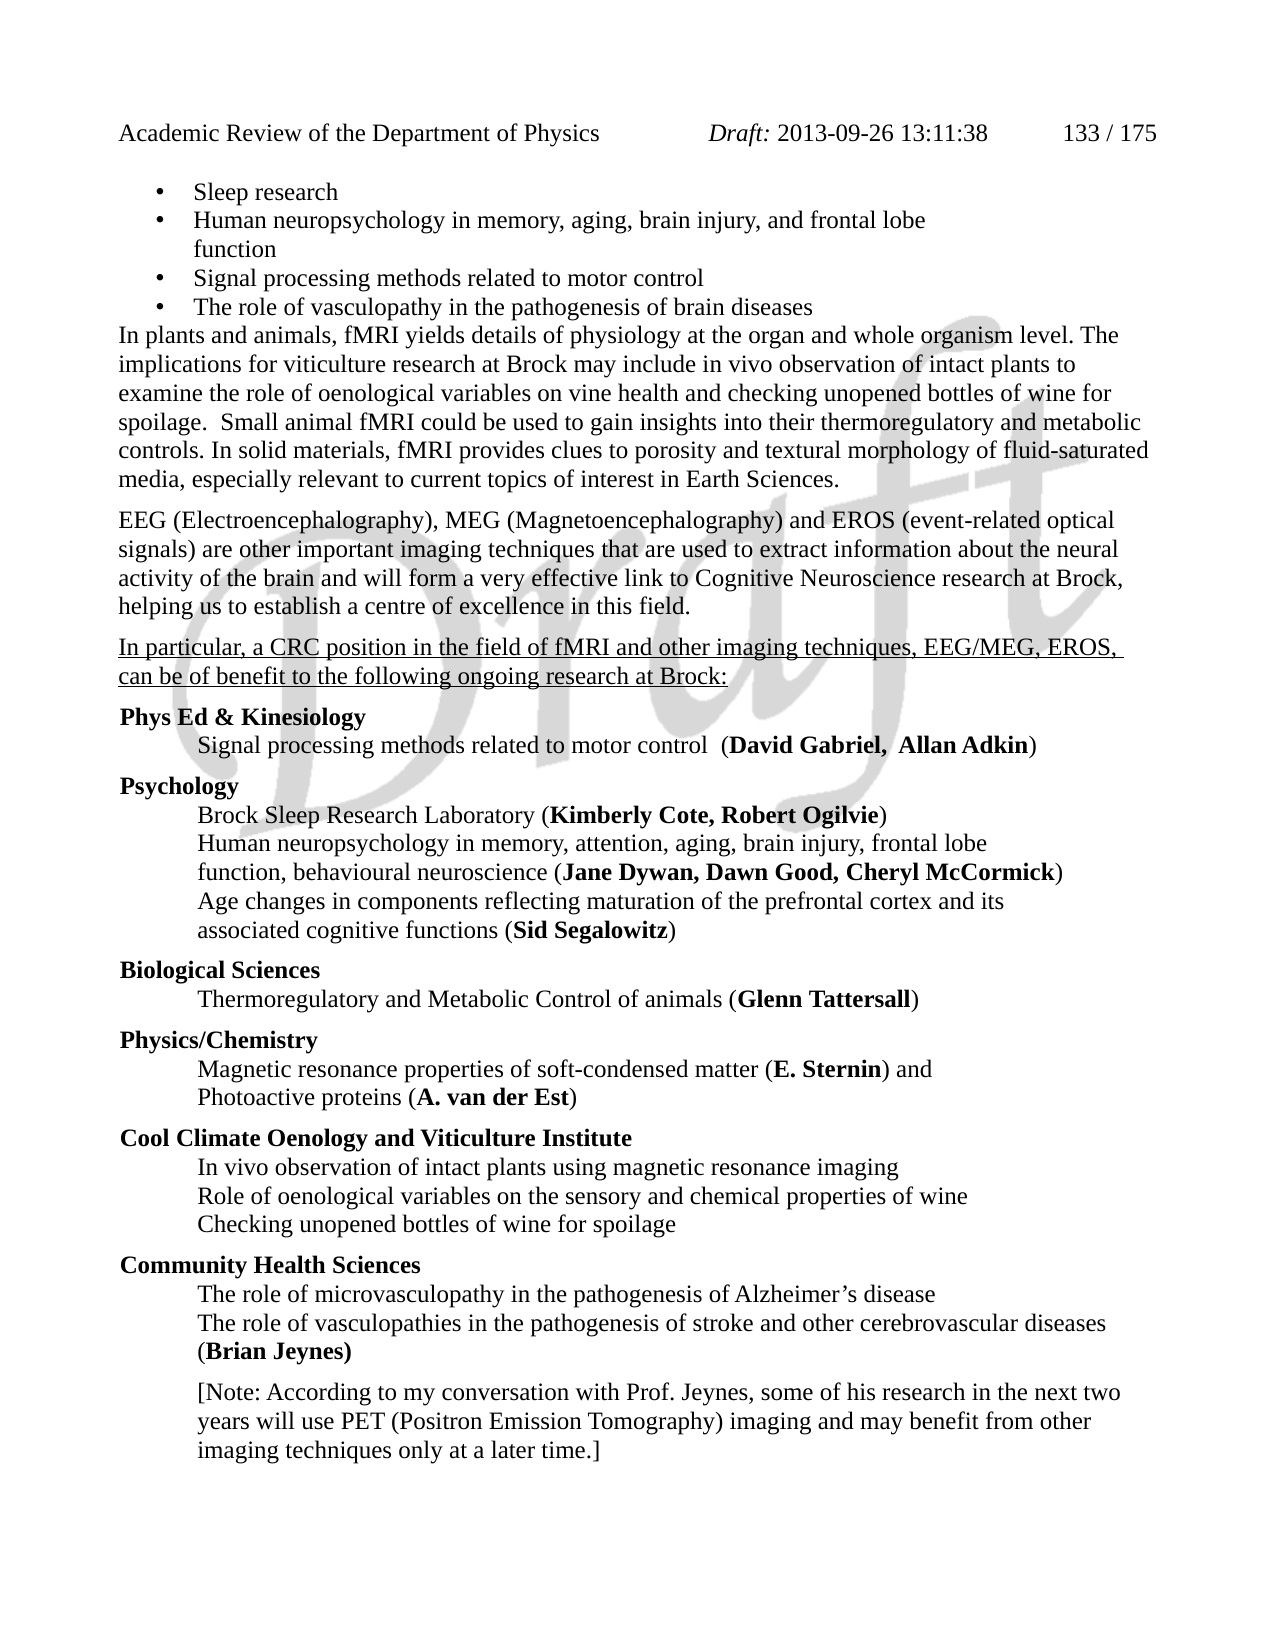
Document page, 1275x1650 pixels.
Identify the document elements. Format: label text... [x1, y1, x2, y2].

list The role of vasculopathy in the pathogenesis of brain diseases [156, 292, 1157, 321]
text Community Health Sciences The role of microvasculopathy in the pathogenesis of Alzheimer’s disease The role of vasculopathies in the pathogenesis of stroke and other cerebrovascular diseases (Brian Jeynes) [119, 1250, 1157, 1365]
picture [118, 620, 1157, 632]
text In particular, a CRC position in the field of fMRI and other imaging techniques, EEG/MEG, EROS, can be of benefit to the following ongoing research at Brock: [118, 632, 1157, 689]
text Biological Sciences Thermoregulatory and Metabolic Control of animals (Glenn Tattersall) [119, 956, 1157, 1013]
picture [118, 118, 1157, 321]
text Cool Climate Oenology and Viticulture Institute In vivo observation of intact plants using magnetic resonance imaging Role of oenological variables on the sensory and chemical properties of wine Checking unopened bottles of wine for spoilage [119, 1123, 1157, 1238]
list Sleep research [156, 177, 1157, 206]
text EEG (Electroencephalography), MEG (Magnetoencephalography) and EROS (event-related optical signals) are other important imaging techniques that are used to extract information about the neural activity of the brain and will form a very effective link to Cognitive Neuroscience research at Brock, helping us to establish a centre of excellence in this field. [118, 505, 1157, 620]
picture [118, 493, 1157, 505]
text [Note: According to my conversation with Prof. Jeynes, some of his research in the next two years will use PET (Positron Emission Tomography) imaging and may benefit from other imaging techniques only at a later time.] [197, 1377, 1157, 1463]
picture [118, 689, 1157, 1532]
text In plants and animals, fMRI yields details of physiology at the organ and whole organism level. The implications for viticulture research at Brock may include in vivo observation of intact plants to examine the role of oenological variables on vine health and checking unopened bottles of wine for spoilage. Small animal fMRI could be used to gain insights into their thermoregulatory and metabolic controls. In solid materials, fMRI provides clues to porosity and textural morphology of fluid-saturated media, especially relevant to current topics of interest in Earth Sciences. [118, 321, 1157, 493]
list Signal processing methods related to motor control [156, 263, 1157, 292]
text Psychology Brock Sleep Research Laboratory (Kimberly Cote, Robert Ogilvie) Human neuropsychology in memory, attention, aging, brain injury, frontal lobe function, behavioural neuroscience (Jane Dywan, Dawn Good, Cheryl McCormick) Age changes in components reflecting maturation of the prefrontal cortex and its associated cognitive functions (Sid Segalowitz) [119, 771, 1157, 943]
text Phys Ed & Kinesiology Signal processing methods related to motor control (David Gabriel, Allan Adkin) [119, 702, 1157, 759]
list Human neuropsychology in memory, aging, brain injury, and frontal lobe function [156, 206, 1157, 263]
text Physics/Chemistry Magnetic resonance properties of soft-condensed matter (E. Sternin) and Photoactive proteins (A. van der Est) [119, 1025, 1157, 1111]
